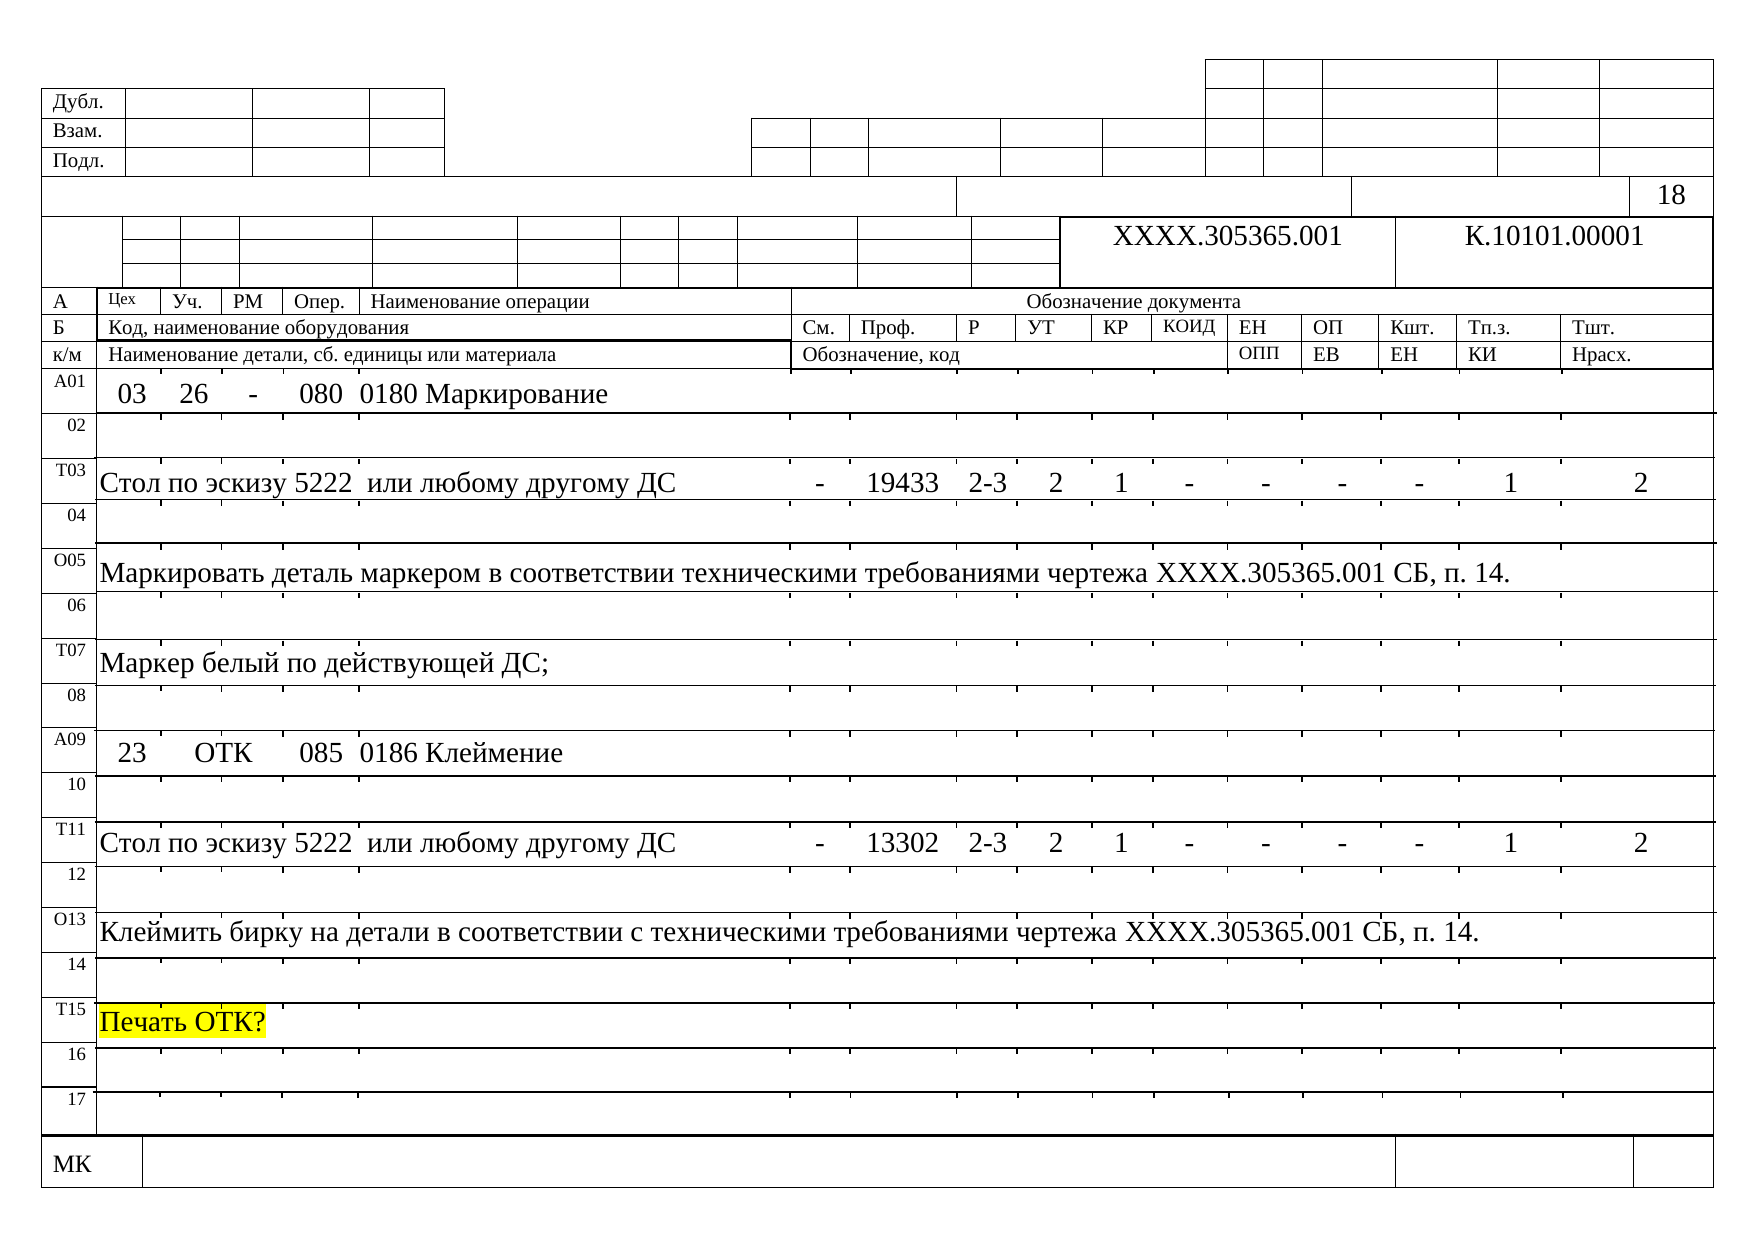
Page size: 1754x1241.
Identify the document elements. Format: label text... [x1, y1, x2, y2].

table_cell Тшт. [1561, 315, 1712, 341]
table_cell [283, 777, 359, 819]
table_cell - [1304, 823, 1381, 864]
table_cell [1304, 867, 1381, 909]
table_cell [1381, 1004, 1458, 1044]
table_cell [790, 505, 849, 542]
table_cell [1020, 1093, 1092, 1133]
table_cell [1092, 686, 1151, 729]
table_cell [42, 217, 122, 287]
table_cell [849, 415, 955, 457]
table_cell 085 [283, 731, 359, 774]
table_cell О13 [42, 908, 96, 952]
table_cell [164, 1093, 223, 1133]
table_cell [811, 119, 868, 147]
table_cell [164, 595, 223, 639]
table_header [1458, 370, 1564, 412]
table_cell 2 [1020, 460, 1092, 499]
table_cell [1020, 544, 1091, 550]
table_cell [1092, 731, 1151, 774]
table_cell 0186 Клеймение [359, 731, 790, 774]
table_cell К.10101.00001 [1396, 218, 1712, 287]
table_cell 16 [42, 1043, 96, 1086]
table_cell 23 [99, 731, 164, 774]
table_cell [99, 595, 164, 639]
table_cell - [1304, 500, 1381, 505]
table_cell [1458, 1004, 1564, 1044]
table_cell [1020, 415, 1092, 457]
table_cell [1381, 1093, 1458, 1133]
table_cell [955, 1004, 1020, 1044]
table_cell 1 [1458, 460, 1564, 499]
table_cell [1151, 505, 1228, 542]
table_cell [126, 148, 252, 176]
table_cell 08 [42, 684, 96, 727]
table_cell [1020, 1004, 1092, 1044]
table_cell [1228, 1093, 1304, 1133]
table_cell [1020, 505, 1092, 542]
table_header [1381, 370, 1458, 412]
table_cell См.. [792, 315, 849, 341]
table_cell [1228, 1049, 1304, 1088]
table_cell [1020, 1049, 1092, 1088]
table_cell [849, 959, 955, 999]
table_cell [360, 500, 790, 505]
table_cell [359, 777, 790, 819]
table_cell [1206, 119, 1263, 147]
table_cell [181, 217, 239, 239]
table_cell [849, 731, 955, 774]
table_cell [359, 415, 790, 457]
table_cell Опер. [283, 289, 359, 314]
table_cell [99, 777, 164, 819]
table_cell [283, 1049, 359, 1088]
table_cell [692, 88, 1205, 117]
table_cell [99, 544, 160, 550]
table_cell [1458, 415, 1564, 457]
table_cell [621, 240, 678, 263]
table_header [41, 59, 1205, 88]
table_cell [1228, 595, 1304, 639]
table_cell [164, 867, 223, 909]
table_cell [1151, 415, 1228, 457]
table_cell - [1381, 823, 1458, 864]
table_header 26 [164, 370, 223, 412]
table_cell [283, 415, 359, 457]
table_cell [99, 867, 164, 909]
table_cell [752, 119, 810, 147]
table_cell [445, 88, 692, 117]
table_cell [223, 1093, 282, 1133]
table_cell [518, 264, 620, 287]
table_cell [1151, 595, 1228, 639]
table_cell [738, 240, 857, 263]
table_cell [1020, 867, 1092, 909]
table_cell [849, 867, 955, 909]
table_cell [957, 177, 1351, 216]
table_cell 2 [1564, 823, 1713, 864]
table_cell [1304, 686, 1381, 729]
table_cell [99, 686, 164, 729]
table_cell [1458, 686, 1564, 729]
table_cell [223, 595, 282, 639]
table_cell [790, 959, 849, 999]
table_cell [1458, 959, 1564, 999]
table_cell [123, 217, 180, 239]
table_cell - [1228, 823, 1304, 864]
table_cell О05 [42, 549, 96, 593]
table_cell [1564, 415, 1713, 457]
table_cell [621, 217, 678, 239]
table_cell - [1151, 460, 1228, 499]
table_cell [1600, 119, 1713, 147]
table_cell [223, 415, 282, 457]
table_cell [790, 777, 849, 819]
table_cell [370, 148, 444, 176]
table_cell [223, 959, 282, 999]
table_cell [1304, 544, 1380, 550]
table_cell [1151, 1093, 1228, 1133]
table_cell [1228, 731, 1304, 774]
table_cell [359, 1093, 790, 1133]
table_cell [359, 686, 790, 729]
table_cell 2 [1564, 460, 1713, 499]
table_cell [1304, 1049, 1381, 1088]
table_cell [1206, 148, 1263, 176]
table_cell [1564, 505, 1713, 542]
table_cell [1458, 1093, 1564, 1133]
table_cell [1458, 731, 1564, 774]
table_cell [955, 1049, 1020, 1088]
table_cell 17 [42, 1088, 96, 1133]
table_cell [1381, 867, 1458, 909]
table_cell [1151, 1004, 1228, 1044]
table_cell 12 [42, 863, 96, 907]
table_cell [790, 867, 849, 909]
table_cell [181, 240, 239, 263]
table_header [1564, 370, 1713, 412]
table_cell [1304, 731, 1381, 774]
table_cell [283, 505, 359, 542]
table_cell [955, 415, 1020, 457]
table_cell [1600, 148, 1713, 176]
table_cell [164, 959, 223, 999]
table_cell [1020, 777, 1092, 819]
table_cell [1304, 505, 1381, 542]
table_cell [869, 148, 1000, 176]
table_cell [621, 264, 678, 287]
table_cell [518, 240, 620, 263]
table_cell [1382, 544, 1458, 550]
table_cell [1001, 119, 1102, 147]
table_cell 10 [42, 773, 96, 817]
table_cell 02 [42, 414, 96, 458]
table_cell [955, 595, 1020, 639]
table_cell - [1228, 500, 1302, 505]
table_cell [858, 240, 971, 263]
table_cell [1564, 686, 1713, 729]
table_cell [790, 595, 849, 639]
table_cell [1154, 544, 1227, 550]
table_cell [1228, 505, 1304, 542]
table_cell - [1304, 460, 1381, 499]
table_header [955, 370, 1020, 412]
table_cell [955, 867, 1020, 909]
table_cell [1228, 867, 1304, 909]
table_cell Стол по эскизу 5222 или любому другому ДС [99, 460, 790, 499]
table_cell [370, 89, 444, 117]
table_cell Проф. [850, 315, 956, 341]
table_cell Печать ОТК? [99, 1004, 790, 1044]
table_cell Тп.з. [1457, 315, 1560, 341]
table_cell [1103, 119, 1205, 147]
table_cell Б [42, 315, 96, 341]
table_cell [1323, 119, 1497, 147]
table_cell [126, 89, 252, 117]
table_cell [1264, 119, 1322, 147]
table_cell [1304, 1093, 1381, 1133]
table_cell Обозначение документа [792, 289, 1712, 314]
table_cell [1151, 686, 1228, 729]
table_cell [679, 240, 737, 263]
table_cell - [1382, 500, 1458, 505]
table_header [849, 370, 955, 412]
table_cell [1092, 959, 1151, 999]
table_cell [738, 264, 857, 287]
table_cell МК [42, 1137, 142, 1187]
table_cell РМ [222, 289, 282, 314]
table_cell [1458, 867, 1564, 909]
table_cell Т15 [42, 998, 96, 1042]
table_cell [1304, 595, 1381, 639]
table_cell [1600, 89, 1713, 117]
table_cell [1092, 1004, 1151, 1044]
table_cell Подл. [42, 148, 125, 176]
table_cell УТ [1016, 315, 1091, 341]
table_cell 2-3 [955, 823, 1020, 864]
table_cell [1564, 595, 1713, 639]
table_cell [849, 1004, 955, 1044]
table_cell А09 [42, 728, 96, 772]
table_cell [1381, 777, 1458, 819]
table_cell [99, 1049, 164, 1088]
table_cell [1151, 867, 1228, 909]
table_cell [1564, 500, 1713, 505]
table_cell Дубл. [42, 89, 125, 117]
table_cell [1458, 505, 1564, 542]
table_cell [1228, 544, 1301, 550]
table_cell [223, 505, 282, 542]
table_cell [223, 686, 282, 729]
table_cell [790, 1093, 849, 1133]
table_cell [445, 118, 751, 176]
table_cell [957, 500, 1017, 505]
table_cell [126, 119, 252, 147]
table_cell [851, 544, 955, 550]
table_cell [164, 505, 223, 542]
table_cell [849, 595, 955, 639]
table_cell [373, 217, 517, 239]
table_cell [790, 415, 849, 457]
table_cell [1151, 1049, 1228, 1088]
table_cell [849, 777, 955, 819]
table_cell - [1228, 460, 1304, 499]
table_cell [1092, 505, 1151, 542]
table_cell 14 [42, 953, 96, 997]
table_cell [858, 264, 971, 287]
table_cell [1381, 505, 1458, 542]
table_cell 06 [42, 594, 96, 637]
table_cell [1092, 1093, 1151, 1133]
table_cell [99, 505, 164, 542]
table_cell [518, 217, 620, 239]
table_cell ОП [1302, 315, 1378, 341]
table_cell [957, 544, 1016, 550]
table_cell [1498, 119, 1599, 147]
table_header [1020, 370, 1092, 412]
table_cell [1498, 148, 1599, 176]
table_cell [1228, 415, 1304, 457]
table_cell [1092, 595, 1151, 639]
table_cell Уч. [161, 289, 221, 314]
table_cell [164, 777, 223, 819]
table_cell [1460, 544, 1560, 550]
table_cell [97, 1004, 1713, 1047]
table_cell [849, 686, 955, 729]
table_cell [1564, 1049, 1713, 1088]
table_cell - [791, 500, 849, 505]
table_cell [1564, 867, 1713, 909]
table_cell [253, 148, 369, 176]
table_cell Нрасх. [1561, 342, 1712, 368]
table_cell [283, 595, 359, 639]
table_cell [373, 240, 517, 263]
table_cell [1020, 500, 1092, 505]
table_cell [1151, 731, 1228, 774]
table_cell [1381, 415, 1458, 457]
table_cell [1564, 1093, 1713, 1133]
table_cell [373, 264, 517, 287]
table_header [1092, 370, 1151, 412]
table_cell [849, 1049, 955, 1088]
table_cell [240, 217, 372, 239]
table_cell [97, 1049, 1713, 1091]
table_header [1498, 60, 1599, 88]
table_cell 1 [1092, 460, 1151, 499]
table_header [1600, 60, 1713, 88]
table_cell Клеймить бирку на детали в соответствии с техническими требованиями чертежа XXXX.305365.001 СБ, п. 14. [99, 913, 1713, 954]
table_header [1264, 60, 1322, 88]
table_header 03 [99, 370, 164, 412]
table_cell [1103, 148, 1205, 176]
table_cell Маркер белый по действующей ДС; [99, 640, 1713, 684]
table_cell [123, 264, 180, 287]
table_cell [1092, 867, 1151, 909]
table_cell - [790, 460, 849, 499]
table_cell [1093, 544, 1151, 550]
table_cell Т11 [42, 818, 96, 862]
table_header [1206, 60, 1263, 88]
table_cell [253, 89, 369, 117]
table_cell [223, 544, 282, 550]
table_cell [164, 415, 223, 457]
table_cell [869, 119, 1000, 147]
table_cell Стол по эскизу 5222 или любому другому ДС [99, 823, 790, 864]
table_cell [849, 1093, 955, 1133]
table_cell [97, 959, 1713, 1002]
table_cell [1151, 959, 1228, 999]
table_cell [284, 544, 358, 550]
table_cell [99, 415, 164, 457]
table_cell ЕВ [1302, 342, 1378, 368]
table_cell [1352, 177, 1629, 216]
table_cell [1020, 686, 1092, 729]
table_cell А01 [42, 369, 96, 413]
table_cell [1460, 500, 1561, 505]
table_cell [858, 217, 971, 239]
table_cell Т03 [42, 459, 96, 503]
table_cell - [1151, 823, 1228, 864]
table_cell [1092, 415, 1151, 457]
table_cell [1323, 148, 1497, 176]
table_cell [1458, 595, 1564, 639]
table_cell [164, 686, 223, 729]
table_cell [1381, 595, 1458, 639]
table_cell [955, 959, 1020, 999]
table_header [1323, 60, 1497, 88]
table_cell Наименование детали, сб. единицы или материала [97, 342, 790, 368]
table_cell [1228, 1004, 1304, 1044]
table_cell [1564, 731, 1713, 774]
table_cell 13302 [849, 823, 955, 864]
table_cell [1151, 777, 1228, 819]
table_cell КОИД [1152, 315, 1227, 341]
table_header - [223, 370, 282, 412]
table_cell [359, 867, 790, 909]
table_cell [955, 731, 1020, 774]
table_cell [359, 595, 790, 639]
table_cell [283, 959, 359, 999]
table_cell - [790, 823, 849, 864]
table_cell [1228, 686, 1304, 729]
table_cell [1001, 148, 1102, 176]
table_cell [1264, 89, 1322, 117]
table_cell [1381, 731, 1458, 774]
table_cell Цех [98, 289, 160, 314]
table_cell [679, 217, 737, 239]
table_cell [99, 1093, 164, 1133]
table_cell Т07 [42, 639, 96, 682]
table_cell 2 [1020, 823, 1092, 864]
table_cell КИ [1457, 342, 1560, 368]
table_cell [97, 1093, 1713, 1133]
table_cell ОТК [164, 731, 282, 774]
table_cell [1304, 1004, 1381, 1044]
table_header [790, 370, 849, 412]
table_cell [972, 240, 1059, 263]
table_cell [972, 264, 1059, 287]
table_cell [955, 505, 1020, 542]
table_cell [849, 505, 955, 542]
table_cell [1381, 1049, 1458, 1088]
table_cell ЕН [1379, 342, 1456, 368]
table_cell [1304, 415, 1381, 457]
table_cell [790, 1004, 849, 1044]
table_cell [283, 686, 359, 729]
table_cell [223, 1049, 282, 1088]
table_cell [955, 686, 1020, 729]
table_cell [1564, 777, 1713, 819]
table_cell [97, 913, 1713, 957]
table_cell [240, 240, 372, 263]
table_cell [1458, 1049, 1564, 1088]
table_cell [972, 217, 1059, 239]
table_cell А [42, 288, 96, 314]
table_cell 1 [1092, 823, 1151, 864]
table_cell [1304, 959, 1381, 999]
table_cell [123, 240, 180, 263]
table_cell ОПП [1228, 342, 1301, 368]
table_cell 19433 [849, 460, 955, 499]
table_cell 1 [1458, 823, 1564, 864]
table_cell [1092, 1049, 1151, 1088]
table_header [1151, 370, 1228, 412]
table_cell Р [957, 315, 1015, 341]
table_cell [359, 959, 790, 999]
table_header [1228, 370, 1304, 412]
table_cell [1020, 959, 1092, 999]
table_cell [1228, 959, 1304, 999]
table_cell [253, 119, 369, 147]
table_cell ЕН [1228, 315, 1301, 341]
table_cell XXXX.305365.001 [1061, 218, 1395, 287]
table_cell [283, 1093, 359, 1133]
table_cell [738, 217, 857, 239]
table_cell Наименование операции [360, 289, 791, 314]
table_cell 18 [1630, 177, 1713, 216]
table_cell [42, 177, 956, 216]
table_cell [359, 505, 790, 542]
table_cell [851, 500, 955, 505]
table_cell [283, 867, 359, 909]
table_cell [791, 544, 849, 550]
table_cell Обозначение, код [792, 342, 1227, 368]
table_header 0180 Маркирование [359, 370, 790, 412]
table_cell [223, 867, 282, 909]
table_cell [240, 264, 372, 287]
table_cell [164, 544, 221, 550]
table_cell [1564, 1004, 1713, 1044]
table_cell к/м [42, 342, 96, 368]
table_cell [143, 1137, 1395, 1187]
table_cell - [1381, 460, 1458, 499]
table_cell - [1154, 500, 1227, 505]
table_cell [1564, 544, 1713, 550]
table_cell [790, 1049, 849, 1088]
table_cell [1304, 777, 1381, 819]
table_cell Кшт. [1379, 315, 1456, 341]
table_cell [790, 731, 849, 774]
table_cell [1206, 89, 1263, 117]
table_cell 2-3 [955, 460, 1020, 499]
table_cell [752, 148, 810, 176]
table_cell Взам. [42, 119, 125, 147]
table_cell [370, 119, 444, 147]
table_cell [359, 1049, 790, 1088]
table_cell [97, 867, 1713, 912]
table_cell [1381, 959, 1458, 999]
table_cell [99, 959, 164, 999]
table_cell [1093, 500, 1151, 505]
table_cell [1020, 595, 1092, 639]
table_cell [1228, 777, 1304, 819]
table_header [1304, 370, 1381, 412]
table_cell [955, 777, 1020, 819]
table_cell Маркировать деталь маркером в соответствии техническими требованиями чертежа XXXX.305365.001 СБ, п. 14. [99, 550, 1713, 591]
table_cell [1634, 1137, 1713, 1187]
table_header 080 [283, 370, 359, 412]
table_cell [1564, 959, 1713, 999]
table_cell [955, 1093, 1020, 1133]
table_cell [790, 686, 849, 729]
table_cell [1020, 731, 1092, 774]
table_cell [1092, 777, 1151, 819]
table_cell 04 [42, 504, 96, 548]
table_cell [811, 148, 868, 176]
table_cell [181, 264, 239, 287]
table_cell [1498, 89, 1599, 117]
table_cell [679, 264, 737, 287]
table_cell [360, 544, 789, 550]
table_cell [1264, 148, 1322, 176]
table_cell [1396, 1137, 1633, 1187]
table_cell [1381, 686, 1458, 729]
table_cell [1323, 89, 1497, 117]
table_cell КР [1092, 315, 1151, 341]
table_cell [1458, 777, 1564, 819]
table_cell [223, 777, 282, 819]
table_cell Код, наименование оборудования [98, 315, 791, 339]
table_cell [164, 1049, 223, 1088]
